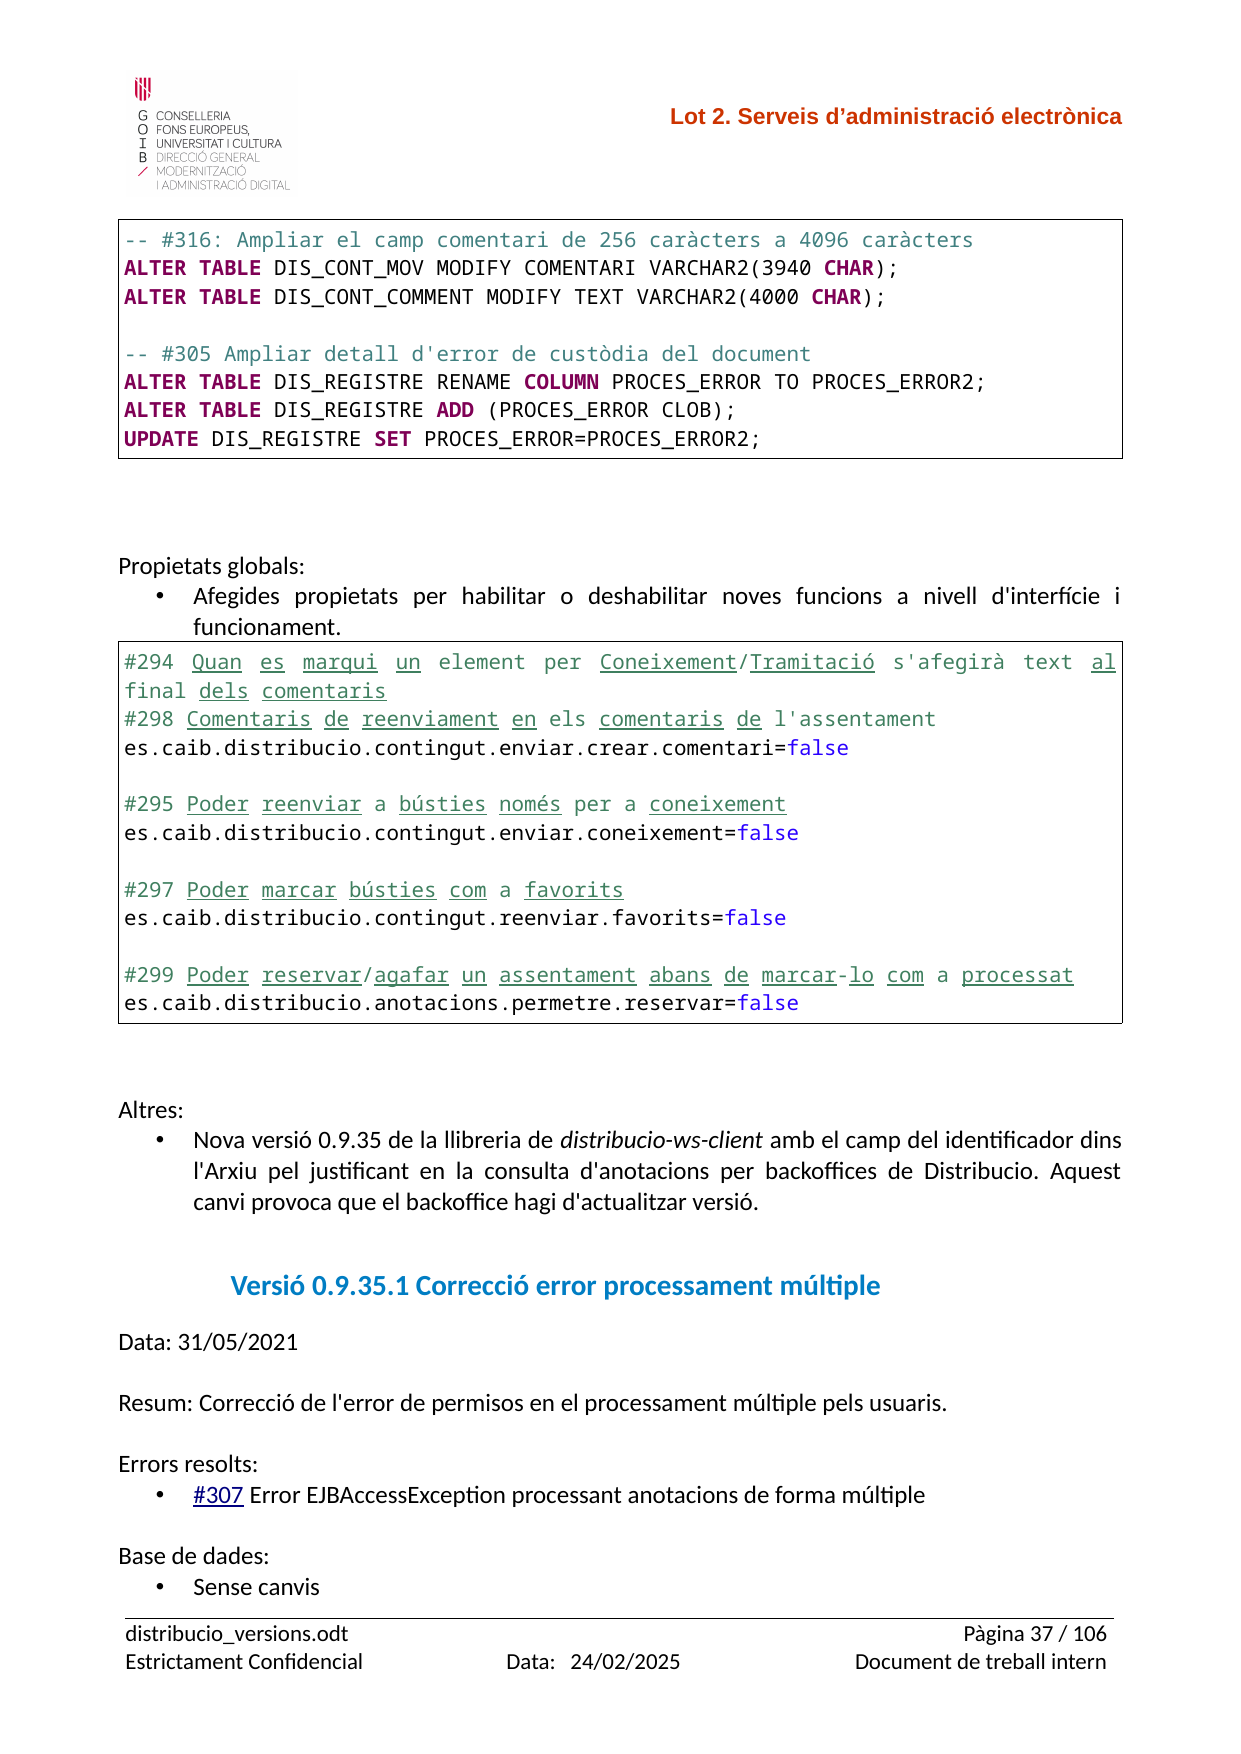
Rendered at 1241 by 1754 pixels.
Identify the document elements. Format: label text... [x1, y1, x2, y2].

text Altres: [118, 1094, 1122, 1124]
picture [126, 70, 299, 197]
text Resum: Correcció de l'error de permisos en el processament múltiple pels usuaris. [118, 1388, 1122, 1418]
text Base de dades: [118, 1540, 1122, 1571]
table_header -- #316: Ampliar el camp comentari de 256 caràcters a 4096 caràcters ALTER TABLE DIS_CONT_MOV MODIFY COMENTARI VARCHAR2(3940 CHAR); ALTER TABLE DIS_CONT_COMMENT MODIFY TEXT VARCHAR2(4000 CHAR); -- #305 Ampliar detall d'error de custòdia del document ALTER TABLE DIS_REGISTRE RENAME COLUMN PROCES_ERROR TO PROCES_ERROR2; ALTER TABLE DIS_REGISTRE ADD (PROCES_ERROR CLOB); UPDATE DIS_REGISTRE SET PROCES_ERROR=PROCES_ERROR2; [119, 220, 1122, 458]
list Nova versió 0.9.35 de la llibreria de distribucio-ws-client amb el camp del identificador dins l'Arxiu pel justificant en la consulta d'anotacions per backoffices de Distribucio. Aquest canvi provoca que el backoffice hagi d'actualitzar versió. [156, 1124, 1122, 1216]
text Errors resolts: [118, 1449, 1122, 1479]
list #307 Error EJBAccessException processant anotacions de forma múltiple [156, 1479, 1122, 1510]
list Afegides propietats per habilitar o deshabilitar noves funcions a nivell d'interfície i funcionament. [156, 580, 1122, 641]
subtitle Versió 0.9.35.1 Correcció error processament múltiple [153, 1267, 1122, 1303]
text Propietats globals: [118, 550, 1122, 580]
text Data: 31/05/2021 [118, 1327, 1122, 1357]
list Sense canvis [156, 1571, 1122, 1601]
table_header #294 Quan es marqui un element per Coneixement/Tramitació s'afegirà text al final dels comentaris #298 Comentaris de reenviament en els comentaris de l'assentament es.caib.distribucio.contingut.enviar.crear.comentari=false #295 Poder reenviar a bústies només per a coneixement es.caib.distribucio.contingut.enviar.coneixement=false #297 Poder marcar bústies com a favorits es.caib.distribucio.contingut.reenviar.favorits=false #299 Poder reservar/agafar un assentament abans de marcar-lo com a processat es.caib.distribucio.anotacions.permetre.reservar=false [119, 642, 1122, 1023]
